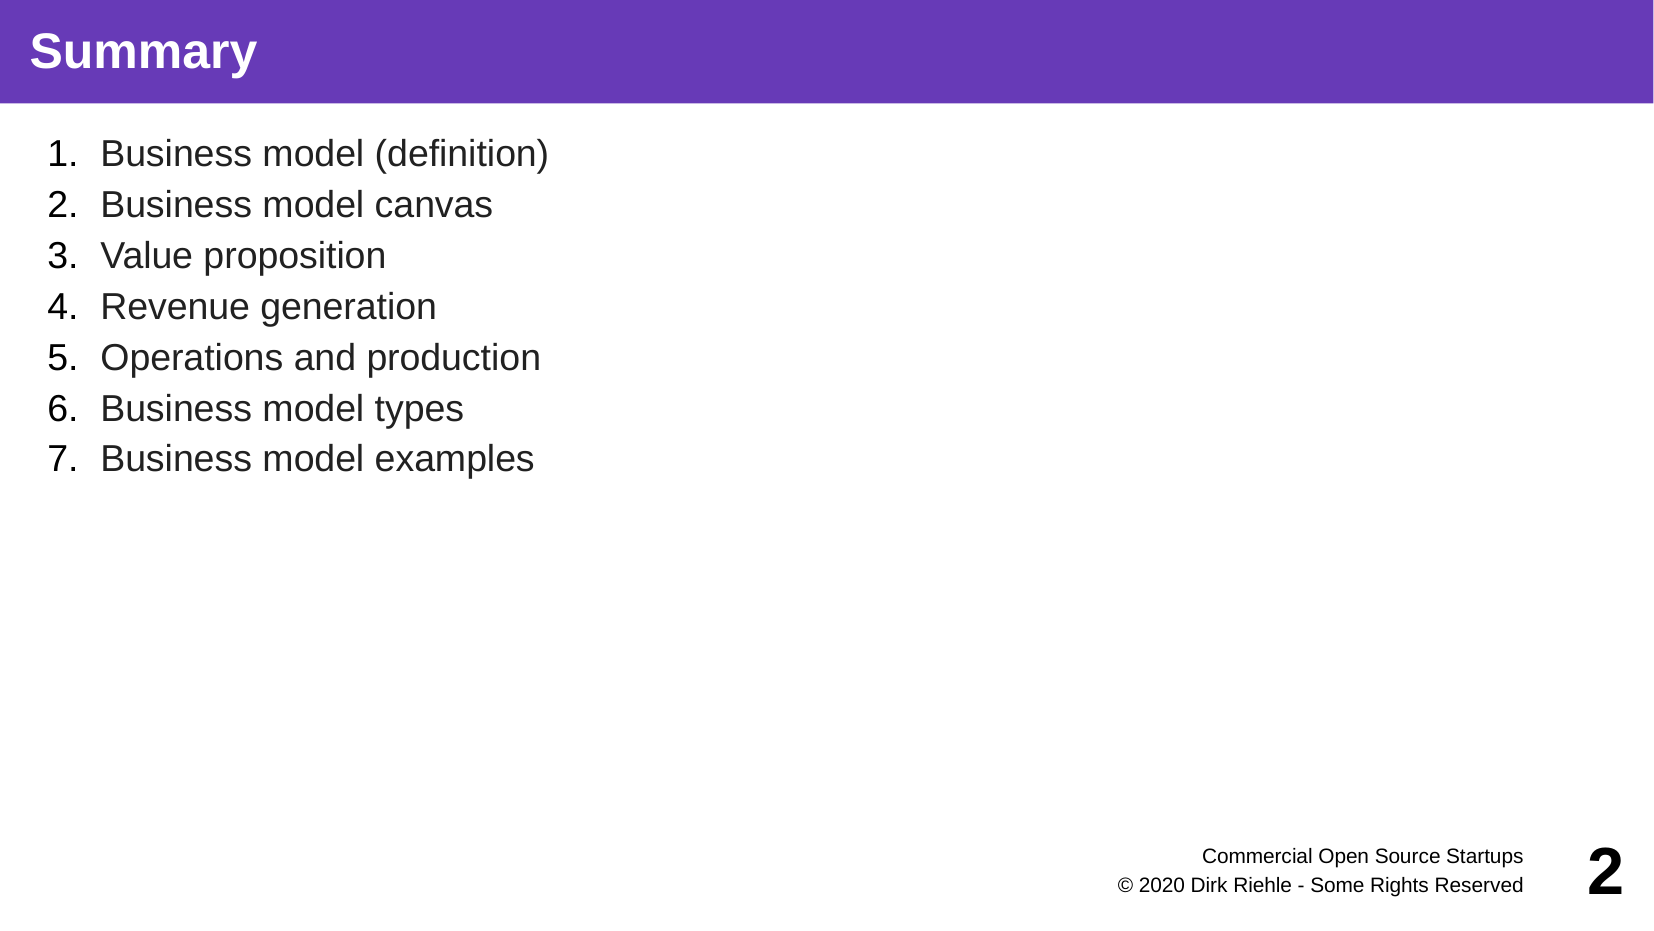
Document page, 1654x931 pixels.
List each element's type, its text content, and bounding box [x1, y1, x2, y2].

title Summary [0, 0, 1654, 104]
list Business model (definition) Business model canvas Value proposition Revenue generation Operations and production Business model types Business model examples [29, 132, 1625, 813]
